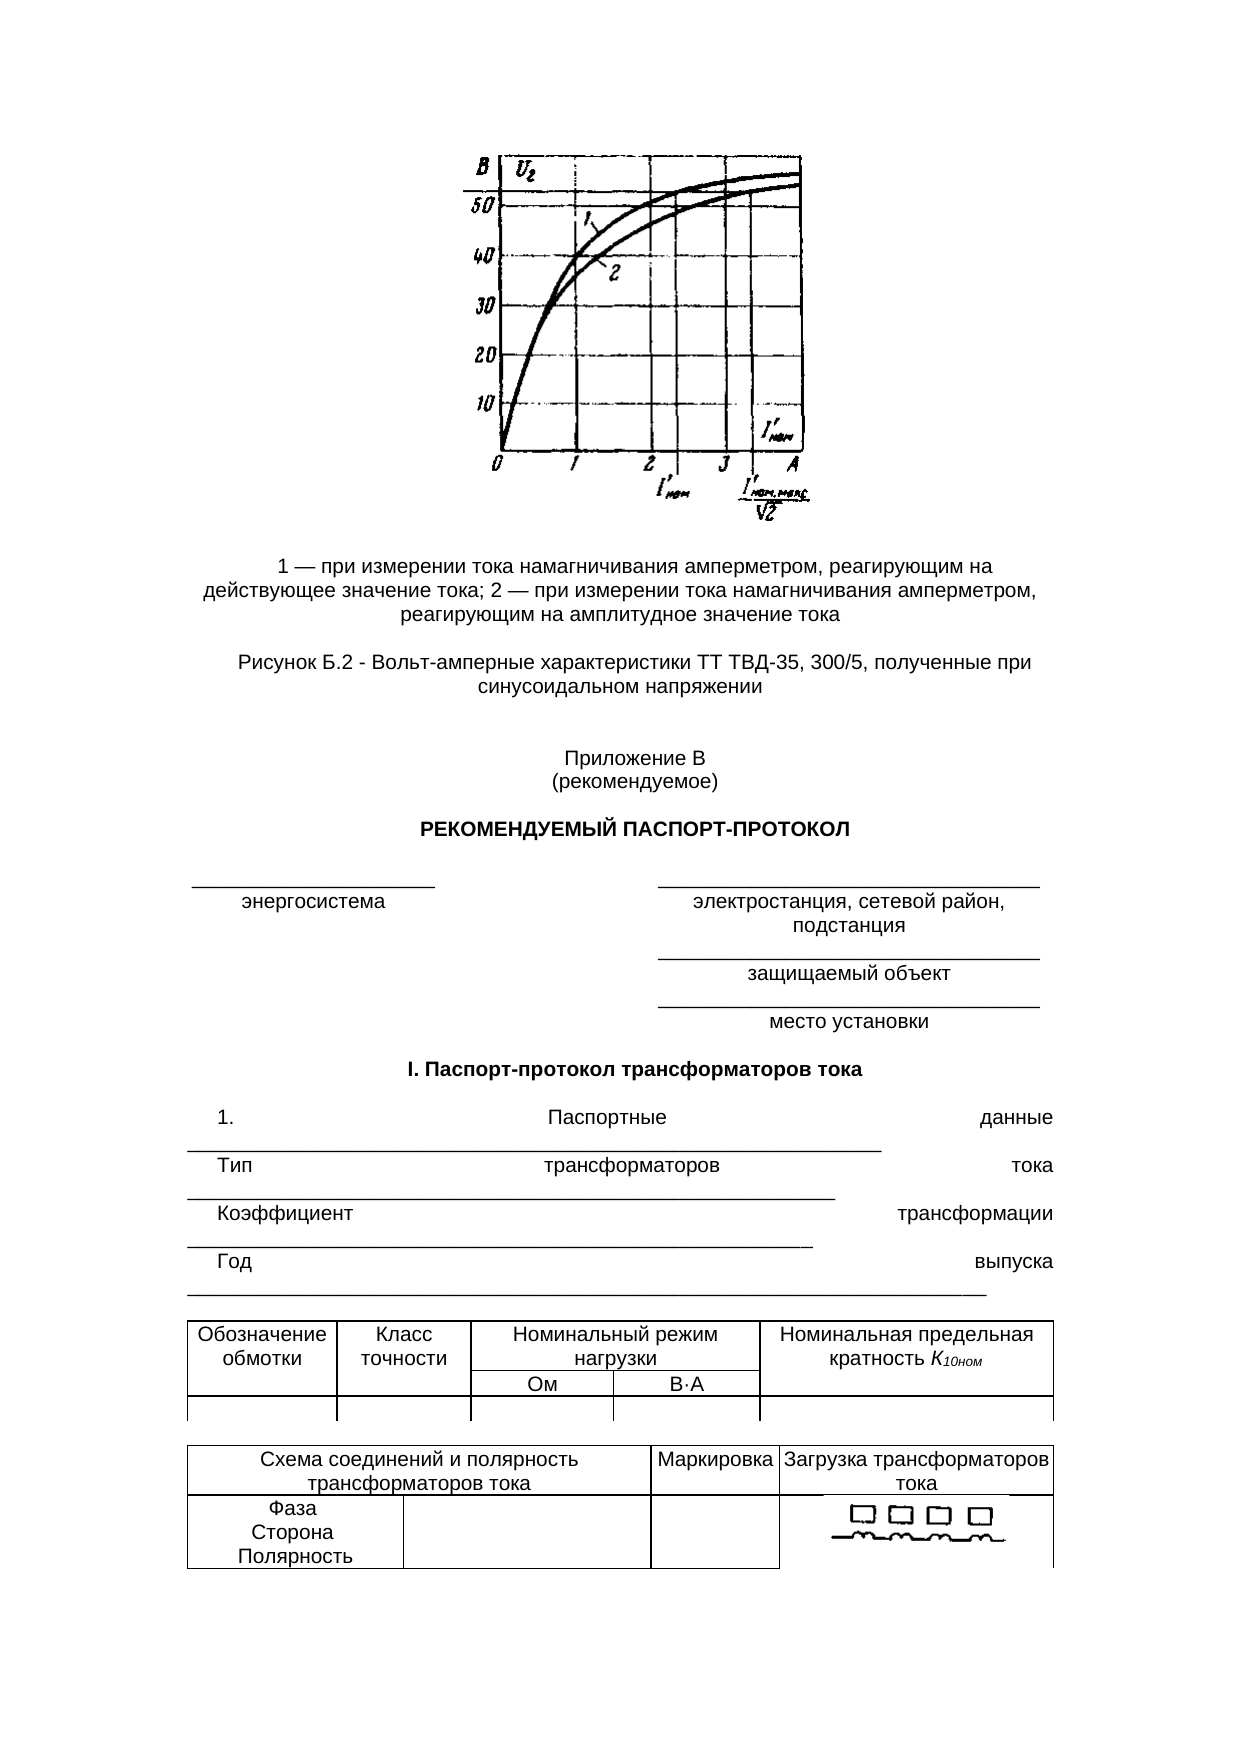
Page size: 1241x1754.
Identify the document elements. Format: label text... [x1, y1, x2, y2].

text Приложение В [187, 745, 1053, 769]
text (рекомендуемое) [187, 769, 1053, 793]
text Рисунок Б.2 - Вольт-амперные характеристики ТТ ТВД-35, 300/5, полученные при синусоидальном напряжении [187, 649, 1053, 697]
table_cell [614, 1397, 759, 1421]
table_cell [404, 1496, 650, 1568]
table_header Номинальный режим нагрузки [472, 1322, 759, 1370]
table_header Маркировка [652, 1446, 779, 1494]
table_cell _________________________________ место установки [645, 985, 1053, 1033]
text Коэффициент трансформации ______________________________________________________ [187, 1201, 1053, 1248]
text 1 — при измерении тока намагничивания амперметром, реагирующим на действующее значение тока; 2 — при измерении тока намагничивания амперметром, реагирующим на амплитудное значение тока [187, 554, 1053, 626]
text РЕКОМЕНДУЕМЫЙ ПАСПОРТ-ПРОТОКОЛ [187, 817, 1053, 841]
table_cell В·А [614, 1371, 759, 1395]
text Тип трансформаторов тока ________________________________________________________ [187, 1153, 1053, 1201]
table_header Номинальная предельная кратность К10ном [761, 1322, 1053, 1395]
table_header Схема соединений и полярность трансформаторов тока [188, 1446, 650, 1494]
table_cell [187, 985, 439, 1033]
table_cell [440, 985, 645, 1033]
text I. Паспорт-протокол трансформаторов тока [187, 1057, 1053, 1081]
text 1. Паспортные данные ____________________________________________________________ [187, 1105, 1053, 1153]
table_cell Фаза Сторона Полярность [188, 1496, 403, 1568]
table_cell [440, 937, 645, 985]
table_cell [780, 1496, 1053, 1568]
table_cell [761, 1397, 1053, 1421]
table_header [440, 865, 645, 937]
table_cell [187, 937, 439, 985]
table_cell [472, 1397, 613, 1421]
table_header Загрузка трансформаторов тока [780, 1446, 1053, 1494]
table_cell [188, 1397, 336, 1421]
table_header _____________________ энергосистема [187, 865, 439, 937]
table_header Класс точности [338, 1322, 470, 1395]
table_header _________________________________ электростанция, сетевой район, подстанция [645, 865, 1053, 937]
table_cell Ом [472, 1371, 613, 1395]
table_cell [652, 1496, 779, 1568]
table_cell [338, 1397, 470, 1421]
table_cell _________________________________ защищаемый объект [645, 937, 1053, 985]
text Год выпуска _____________________________________________________________________ [187, 1248, 1053, 1296]
table_header Обозначение обмотки [188, 1322, 336, 1395]
